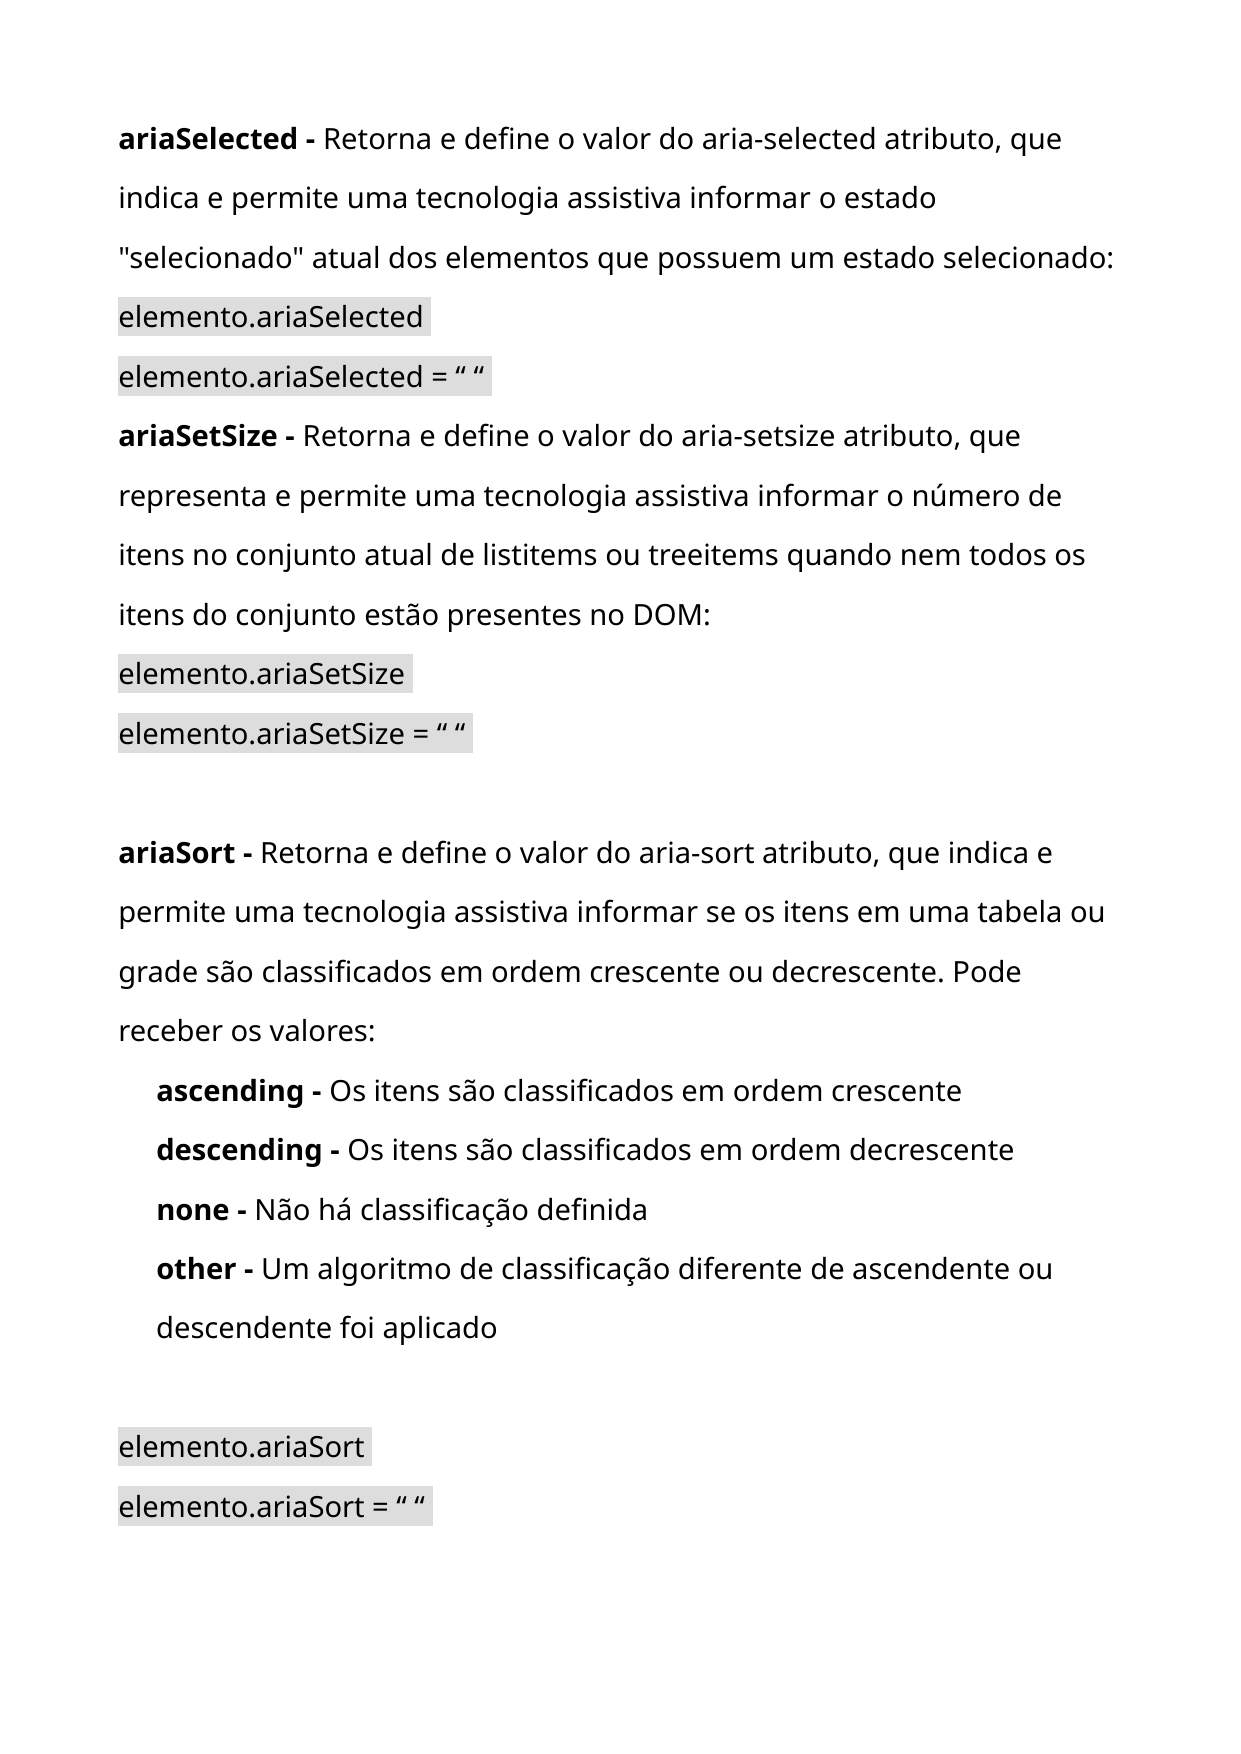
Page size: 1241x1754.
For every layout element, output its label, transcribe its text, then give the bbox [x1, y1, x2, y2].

text ascending - Os itens são classificados em ordem crescente [118, 1070, 1122, 1109]
text ariaSelected - Retorna e define o valor do aria-selected atributo, que indica e permite uma tecnologia assistiva informar o estado "selecionado" atual dos elementos que possuem um estado selecionado: [118, 118, 1122, 277]
text descendente foi aplicado [118, 1308, 1122, 1347]
text elemento.ariaSelected = “ “ [118, 356, 1122, 396]
text elemento.ariaSetSize [118, 653, 1122, 693]
text elemento.ariaSort [118, 1427, 1122, 1466]
text ariaSetSize - Retorna e define o valor do aria-setsize atributo, que representa e permite uma tecnologia assistiva informar o número de itens no conjunto atual de listitems ou treeitems quando nem todos os itens do conjunto estão presentes no DOM: [118, 416, 1122, 634]
text elemento.ariaSort = “ “ [118, 1486, 1122, 1526]
text elemento.ariaSelected [118, 297, 1122, 336]
text elemento.ariaSetSize = “ “ [118, 713, 1122, 753]
text other - Um algoritmo de classificação diferente de ascendente ou [118, 1248, 1122, 1288]
text descending - Os itens são classificados em ordem decrescente [118, 1129, 1122, 1169]
text ariaSort - Retorna e define o valor do aria-sort atributo, que indica e permite uma tecnologia assistiva informar se os itens em uma tabela ou grade são classificados em ordem crescente ou decrescente. Pode receber os valores: [118, 832, 1122, 1050]
text none - Não há classificação definida [118, 1189, 1122, 1228]
